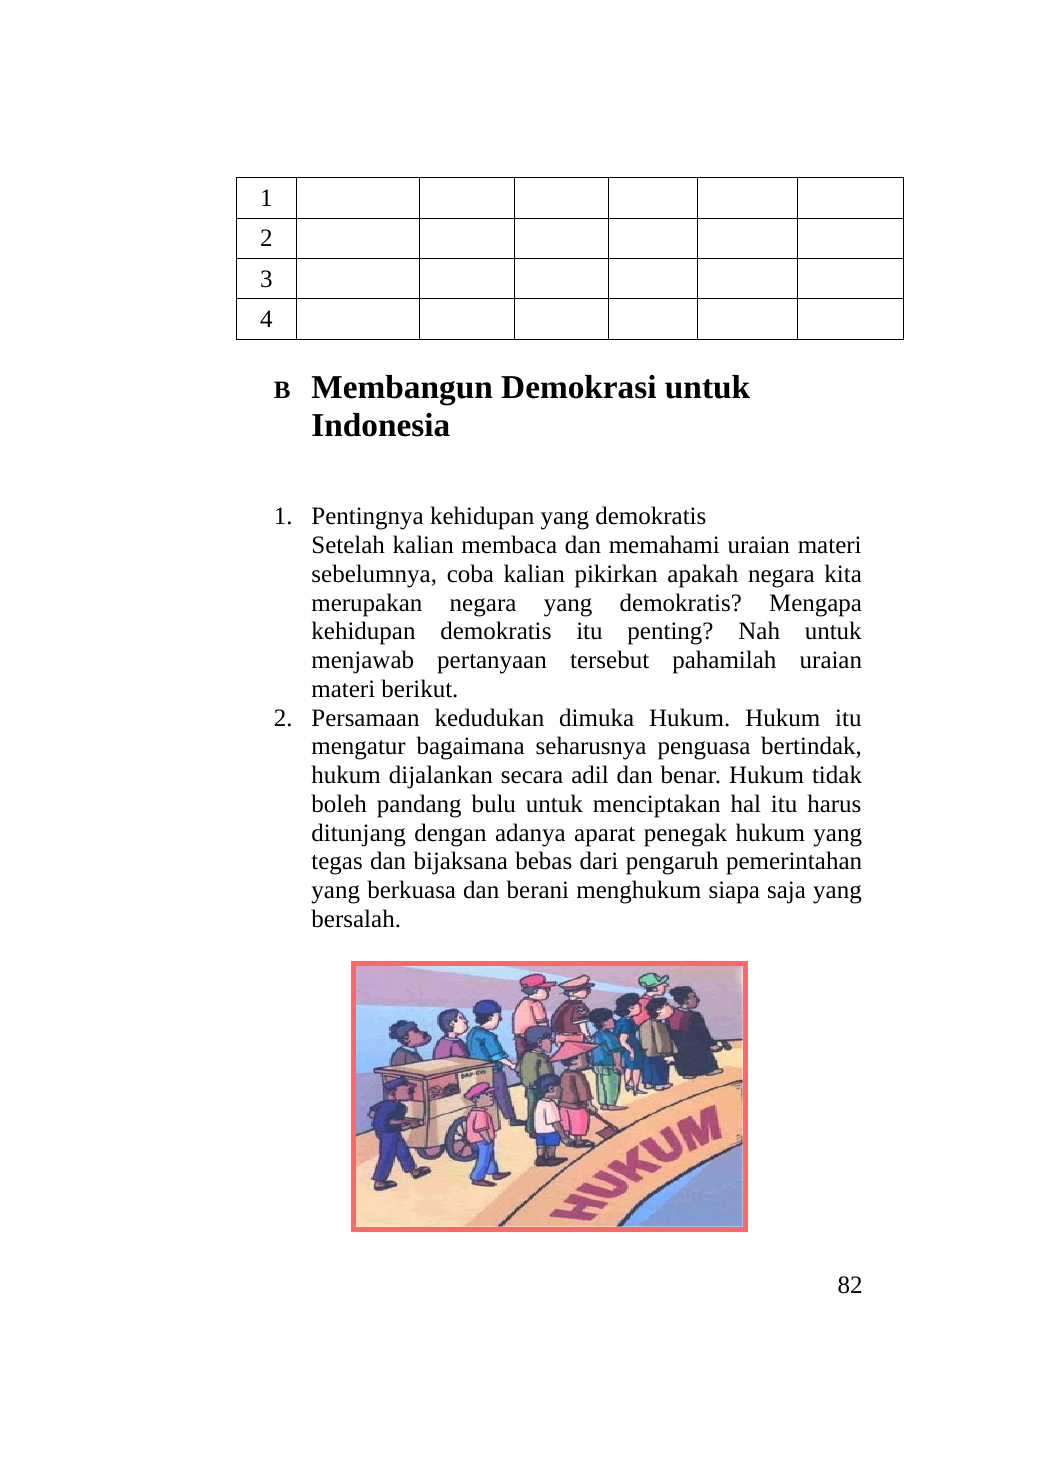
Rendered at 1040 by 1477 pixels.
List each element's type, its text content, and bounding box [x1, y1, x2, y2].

table_cell [297, 299, 419, 338]
table_cell [297, 259, 419, 298]
table_cell 2 [237, 219, 296, 258]
table_cell [297, 219, 419, 258]
table_cell [420, 299, 514, 338]
table_cell 3 [237, 259, 296, 298]
table_cell [297, 178, 419, 217]
table_cell [515, 219, 608, 258]
table_cell [798, 259, 903, 298]
table_cell [609, 299, 697, 338]
table_cell [698, 219, 797, 258]
table_cell [609, 259, 697, 298]
table_cell [698, 259, 797, 298]
table_cell [609, 219, 697, 258]
list Setelah kalian membaca dan memahami uraian materi sebelumnya, coba kalian pikirkan apakah negara kita merupakan negara yang demokratis? Mengapa kehidupan demokratis itu penting? Nah untuk menjawab pertanyaan tersebut pahamilah uraian materi berikut. [274, 530, 862, 703]
list Membangun Demokrasi untuk Indonesia [274, 367, 862, 444]
table_cell [609, 178, 697, 217]
table_cell [515, 299, 608, 338]
table_cell 4 [237, 299, 296, 338]
table_cell [698, 178, 797, 217]
table_cell [798, 219, 903, 258]
table_cell 1 [237, 178, 296, 217]
table_cell [420, 219, 514, 258]
table_cell [420, 259, 514, 298]
picture [356, 966, 743, 1227]
table_cell [515, 178, 608, 217]
table_cell [420, 178, 514, 217]
table_cell [798, 299, 903, 338]
table_cell [698, 299, 797, 338]
list Pentingnya kehidupan yang demokratis [274, 501, 862, 530]
list Persamaan kedudukan dimuka Hukum. Hukum itu mengatur bagaimana seharusnya penguasa bertindak, hukum dijalankan secara adil dan benar. Hukum tidak boleh pandang bulu untuk menciptakan hal itu harus ditunjang dengan adanya aparat penegak hukum yang tegas dan bijaksana bebas dari pengaruh pemerintahan yang berkuasa dan berani menghukum siapa saja yang bersalah. [274, 703, 862, 933]
table_cell [515, 259, 608, 298]
table_cell [798, 178, 903, 217]
